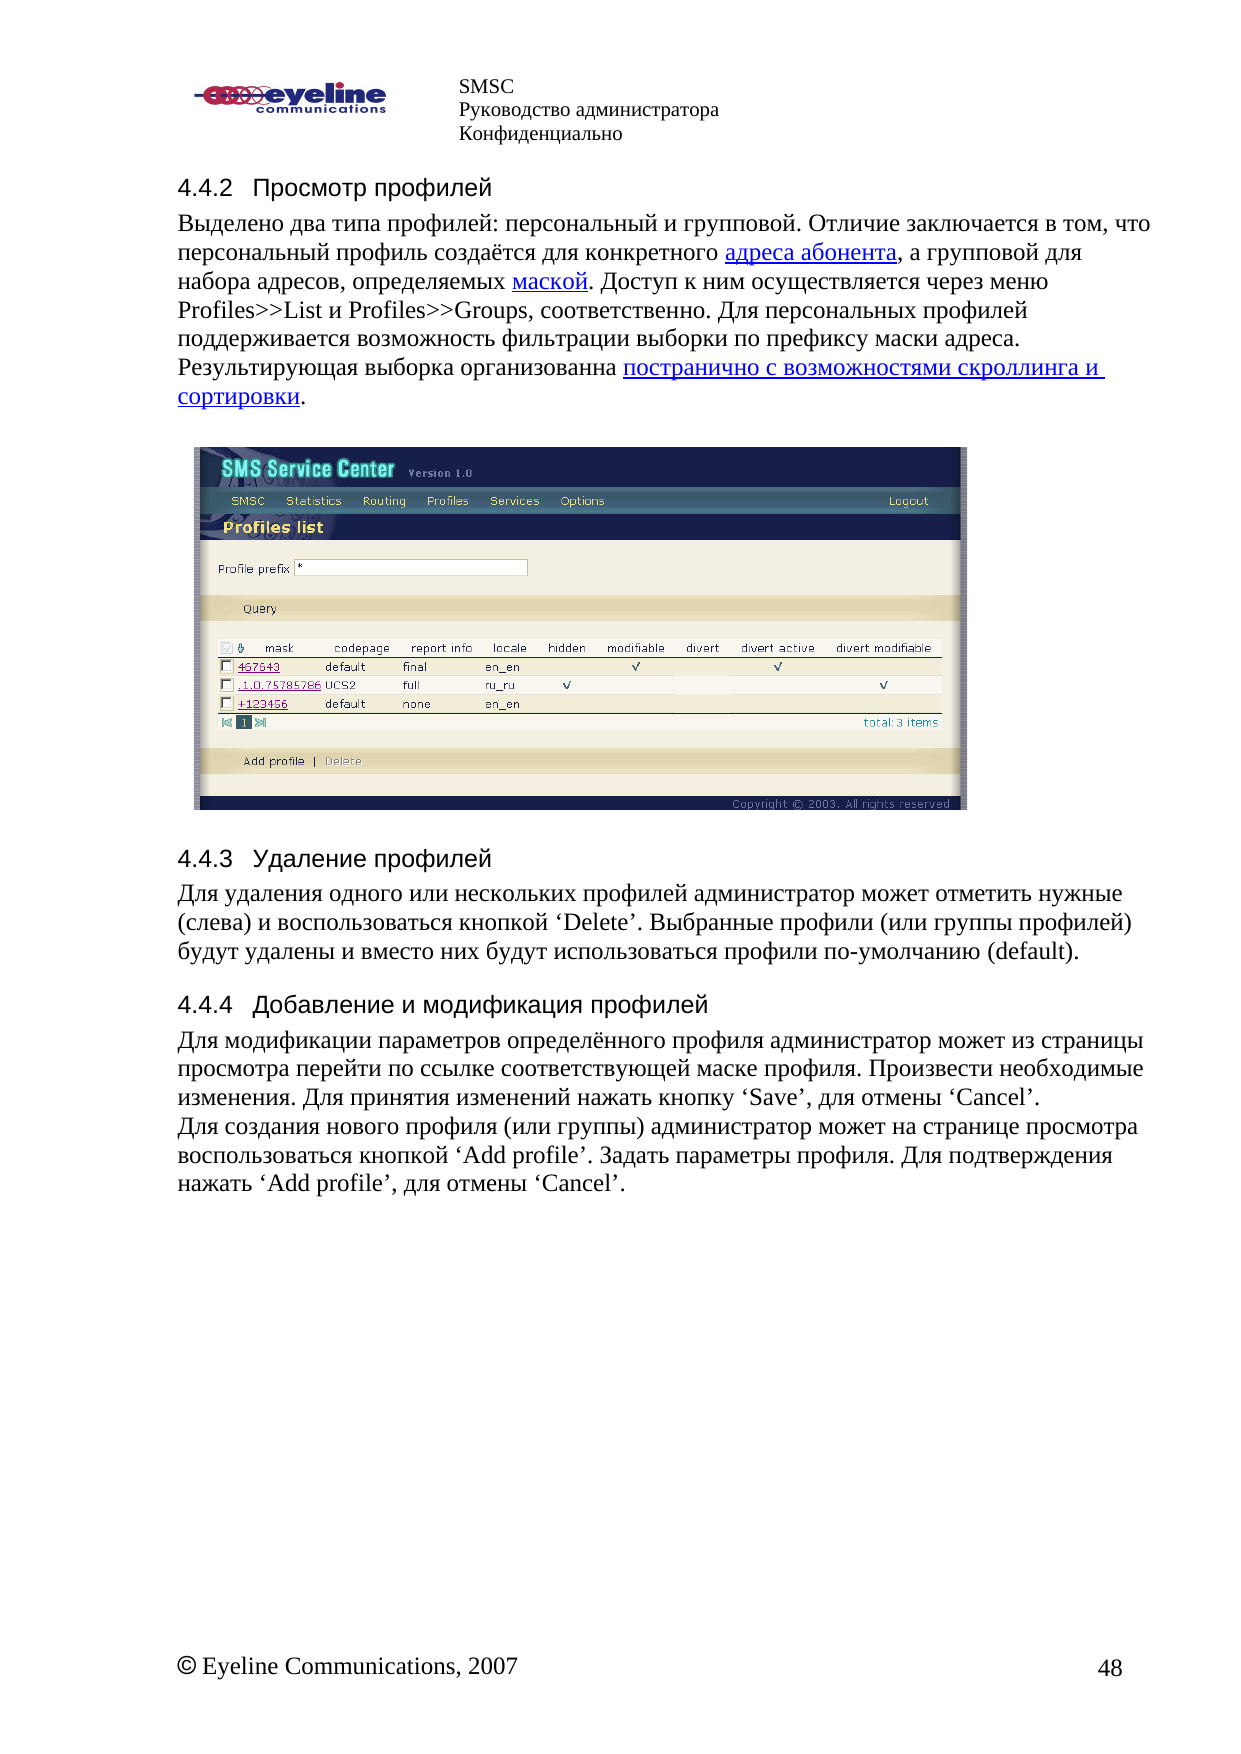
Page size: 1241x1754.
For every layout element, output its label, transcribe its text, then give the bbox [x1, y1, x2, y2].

picture [194, 82, 386, 113]
subtitle Просмотр профилей [177, 173, 1152, 202]
subtitle Добавление и модификация профилей [177, 990, 1152, 1018]
text Для создания нового профиля (или группы) администратор может на странице просмотра воспользоваться кнопкой ‘Add profile’. Задать параметры профиля. Для подтверждения нажать ‘Add profile’, для отмены ‘Cancel’. [177, 1111, 1152, 1197]
subtitle Удаление профилей [177, 843, 1152, 872]
text Для удаления одного или нескольких профилей администратор может отметить нужные (слева) и воспользоваться кнопкой ‘Delete’. Выбранные профили (или группы профилей) будут удалены и вместо них будут использоваться профили по-умолчанию (default). [177, 878, 1152, 965]
text Выделено два типа профилей: персональный и групповой. Отличие заключается в том, что персональный профиль создаётся для конкретного адреса абонента, а групповой для набора адресов, определяемых маской. Доступ к ним осуществляется через меню Profiles>>List и Profiles>>Groups, соответственно. Для персональных профилей поддерживается возможность фильтрации выборки по префиксу маски адреса. Результирующая выборка организованна постранично с возможностями скроллинга и сортировки. [177, 208, 1152, 410]
text Для модификации параметров определённого профиля администратор может из страницы просмотра перейти по ссылке соответствующей маске профиля. Произвести необходимые изменения. Для принятия изменений нажать кнопку ‘Save’, для отмены ‘Cancel’. [177, 1025, 1152, 1111]
picture [193, 447, 968, 810]
